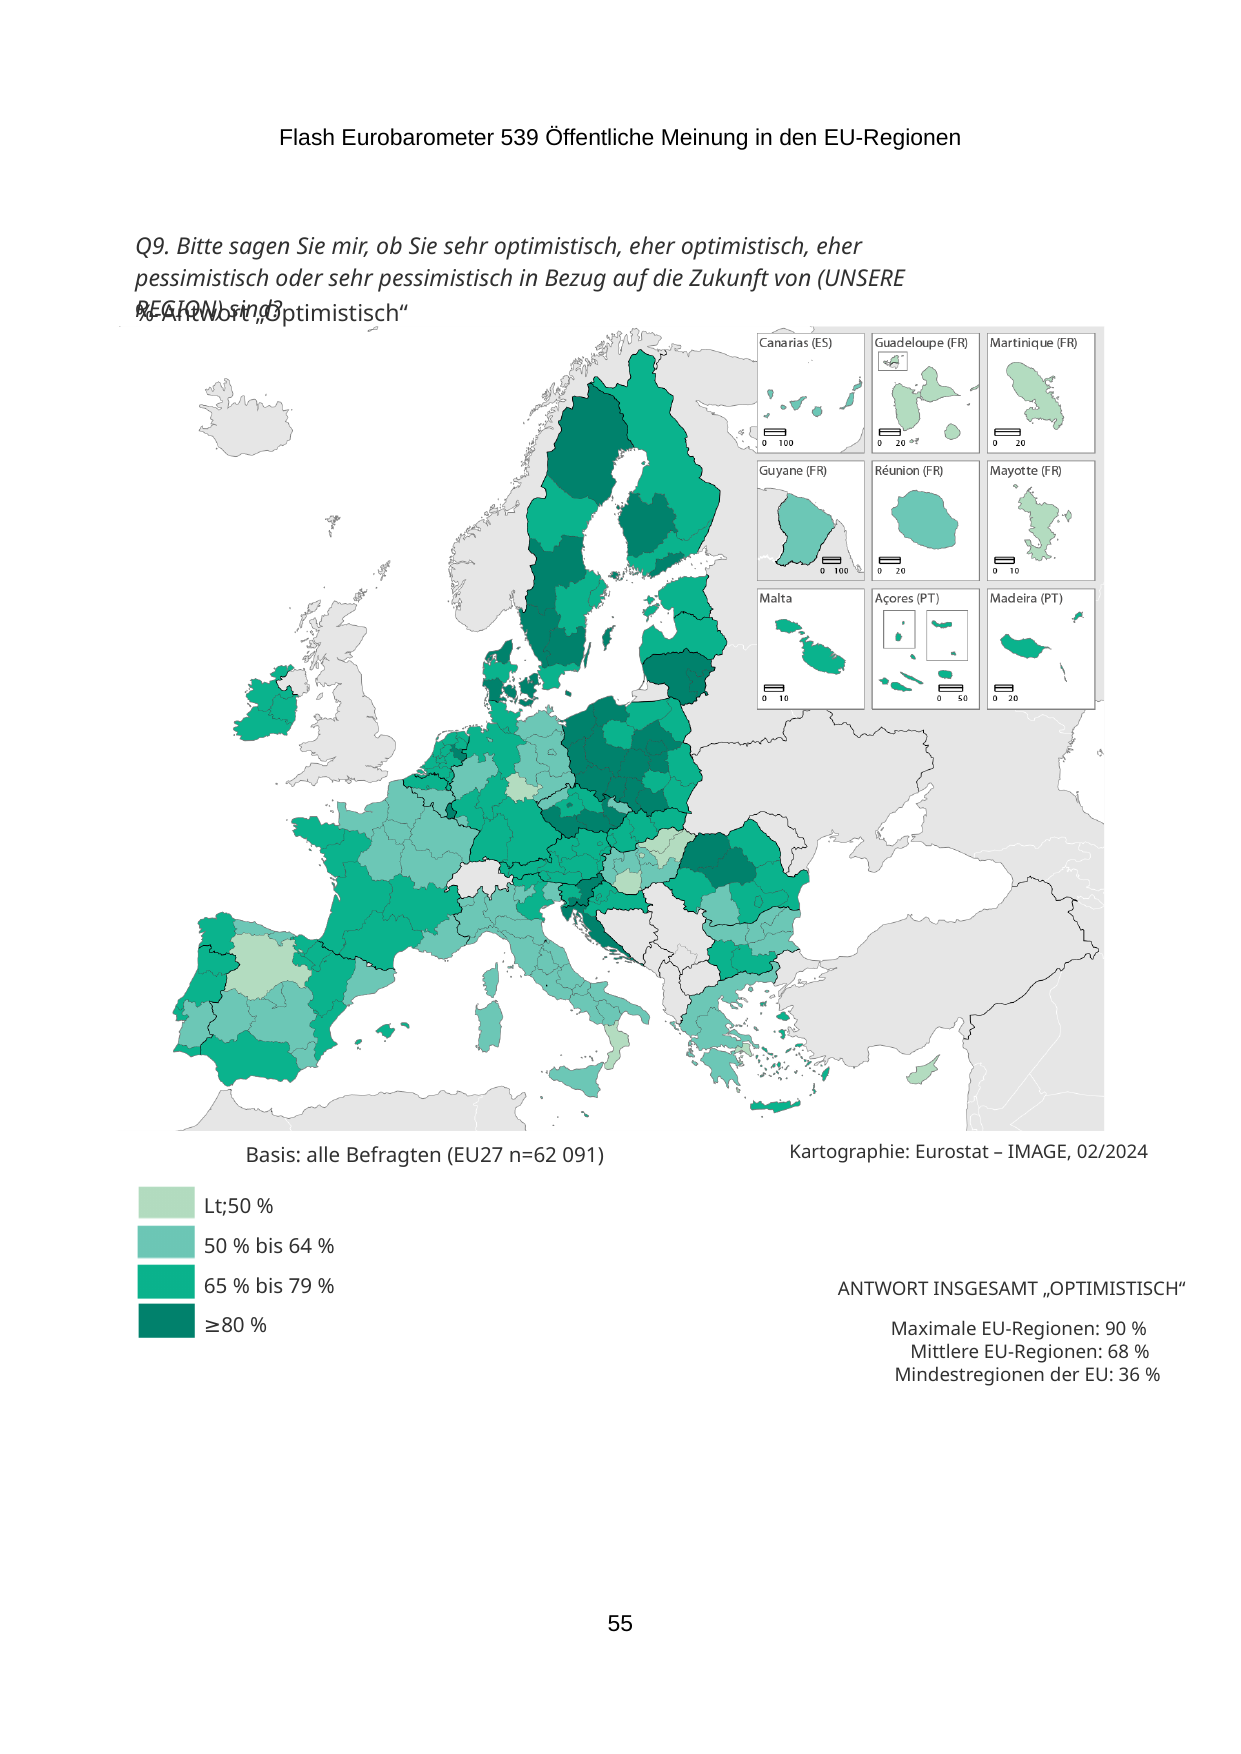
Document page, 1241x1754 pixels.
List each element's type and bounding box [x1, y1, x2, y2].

picture [138, 1265, 194, 1298]
picture [138, 1226, 194, 1259]
picture [117, 326, 1108, 1136]
picture [139, 1304, 194, 1337]
picture [139, 1187, 194, 1219]
